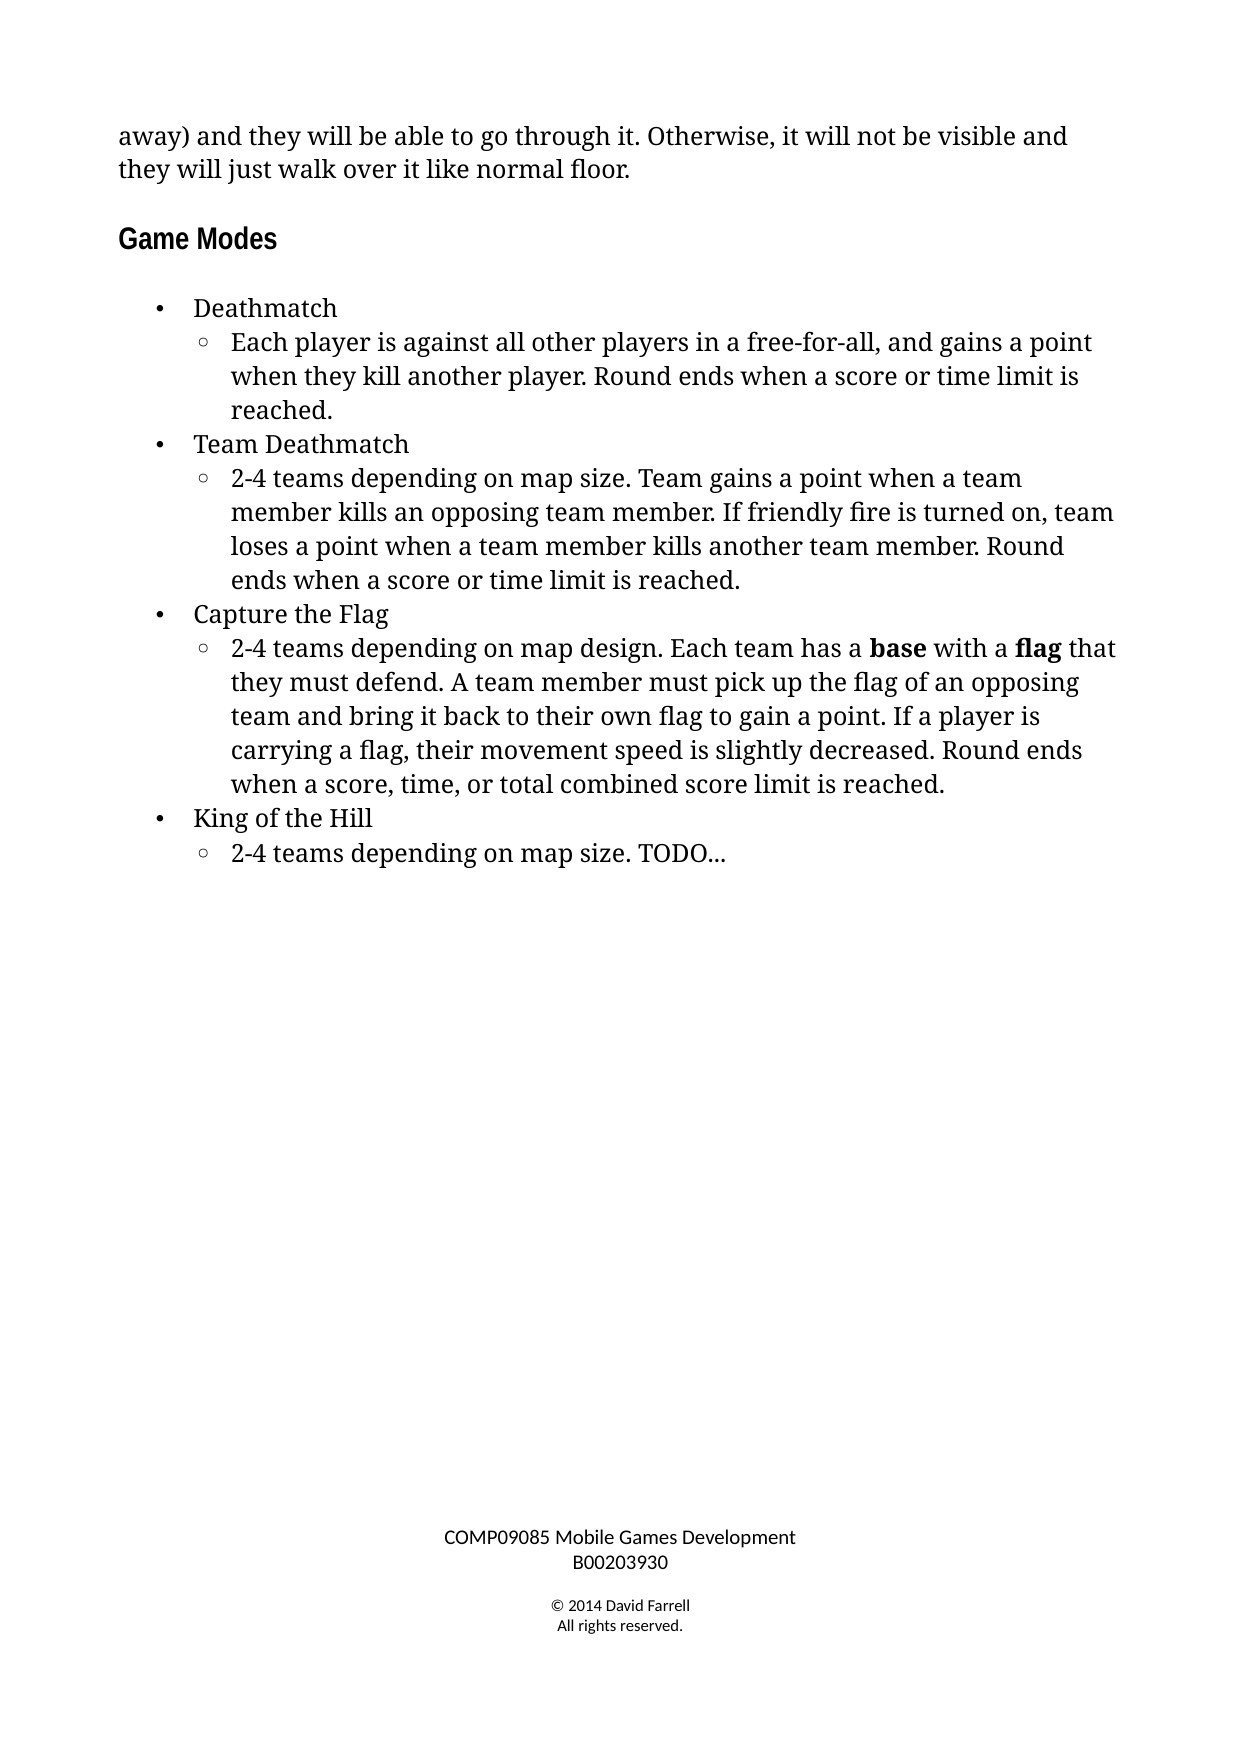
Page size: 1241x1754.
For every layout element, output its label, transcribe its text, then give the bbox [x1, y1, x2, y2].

list 2-4 teams depending on map size. Team gains a point when a team member kills an opposing team member. If friendly fire is turned on, team loses a point when a team member kills another team member. Round ends when a score or time limit is reached. [193, 461, 1122, 597]
list Deathmatch [156, 290, 1122, 324]
list King of the Hill [156, 801, 1122, 835]
list Each player is against all other players in a free-for-all, and gains a point when they kill another player. Round ends when a score or time limit is reached. [193, 324, 1122, 426]
list Capture the Flag [156, 597, 1122, 631]
list 2-4 teams depending on map design. Each team has a base with a flag that they must defend. A team member must pick up the flag of an opposing team and bring it back to their own flag to gain a point. If a player is carrying a flag, their movement speed is slightly decreased. Round ends when a score, time, or total combined score limit is reached. [193, 631, 1122, 801]
text Game Modes [118, 220, 1122, 256]
text away) and they will be able to go through it. Otherwise, it will not be visible and they will just walk over it like normal floor. [118, 118, 1122, 186]
list 2-4 teams depending on map size. TODO... [193, 835, 1122, 869]
list Team Deathmatch [156, 426, 1122, 461]
